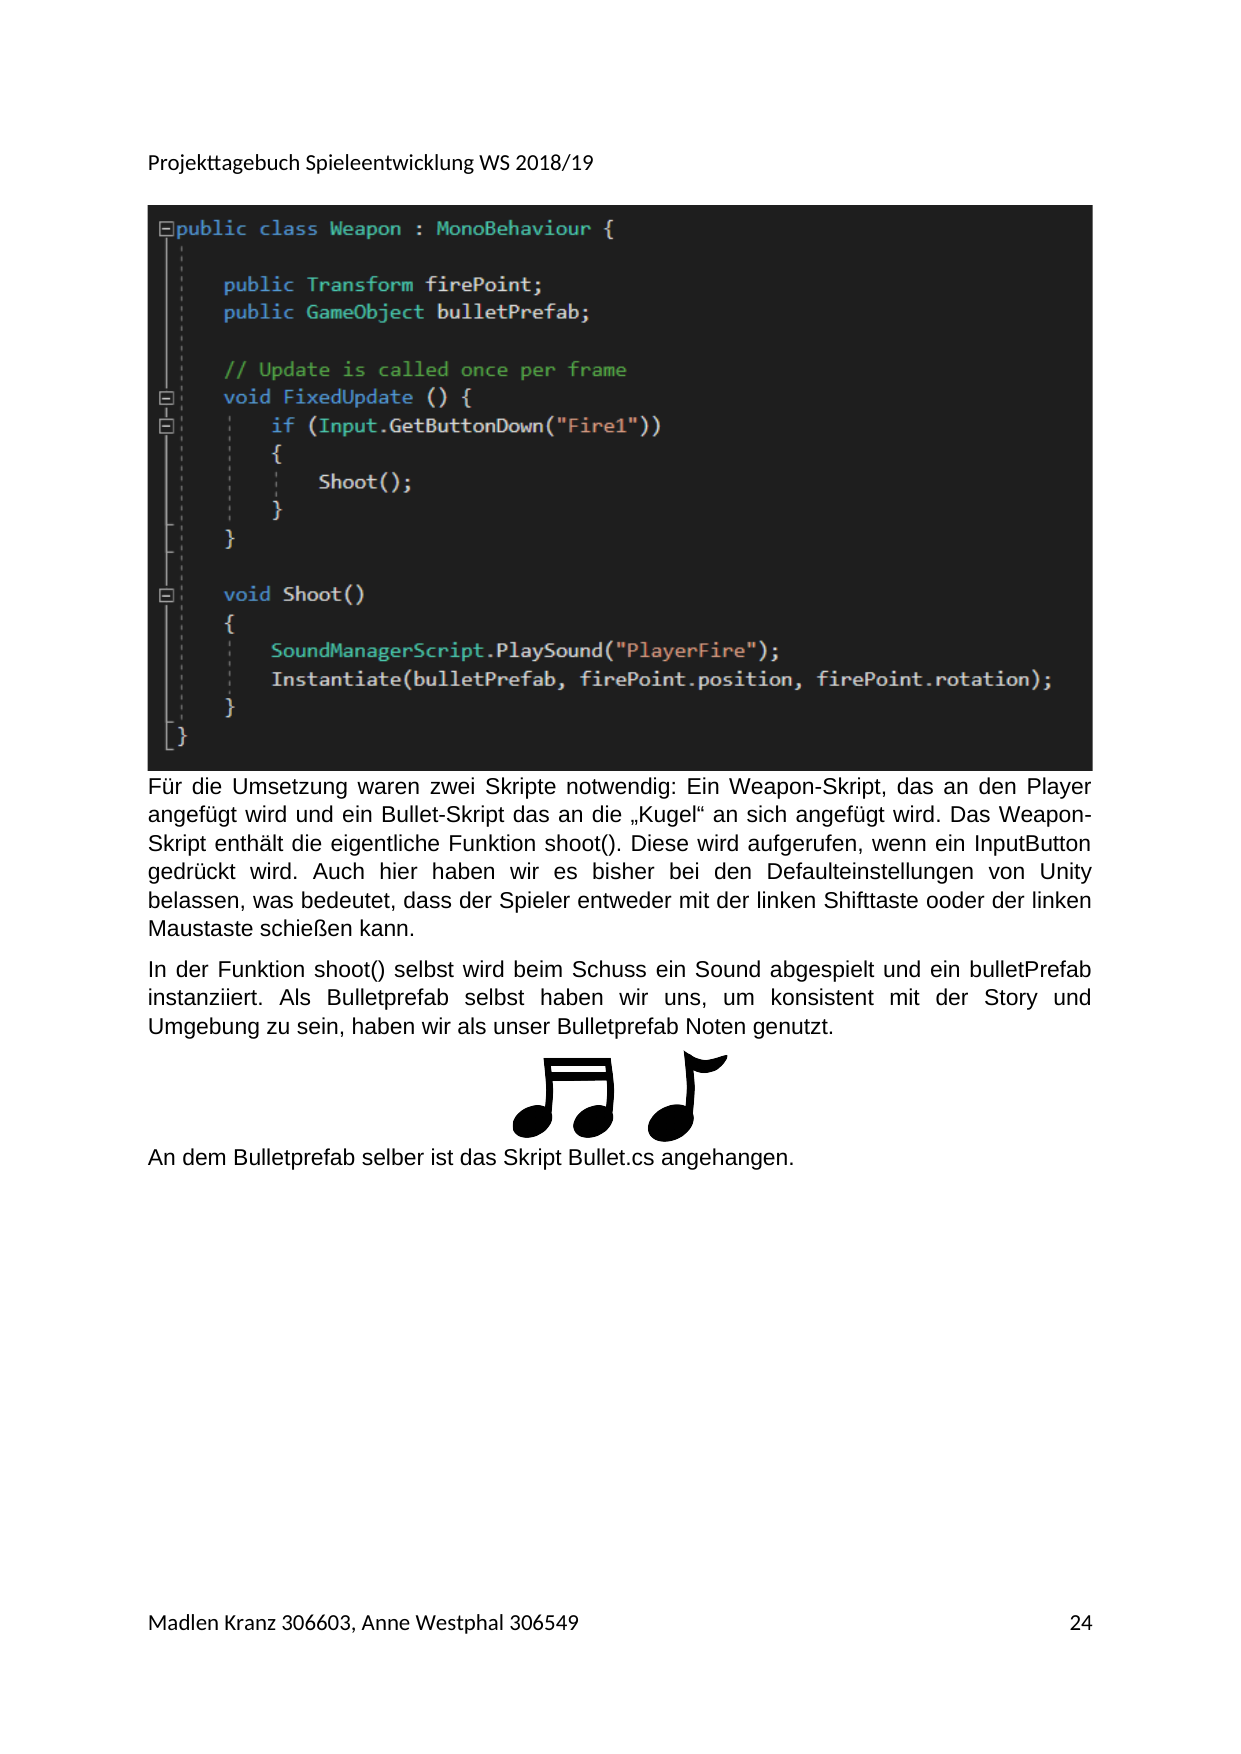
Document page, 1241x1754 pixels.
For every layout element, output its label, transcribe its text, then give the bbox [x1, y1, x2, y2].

text Für die Umsetzung waren zwei Skripte notwendig: Ein Weapon-Skript, das an den Player angefügt wird und ein Bullet-Skript das an die „Kugel“ an sich angefügt wird. Das Weapon-Skript enthält die eigentliche Funktion shoot(). Diese wird aufgerufen, wenn ein InputButton gedrückt wird. Auch hier haben wir es bisher bei den Defaulteinstellungen von Unity belassen, was bedeutet, dass der Spieler entweder mit der linken Shifttaste ooder der linken Maustaste schießen kann. [148, 771, 1093, 941]
text An dem Bulletprefab selber ist das Skript Bullet.cs angehangen. [148, 1142, 1093, 1170]
picture [147, 205, 1093, 771]
text In der Funktion shoot() selbst wird beim Schuss ein Sound abgespielt und ein bulletPrefab instanziiert. Als Bulletprefab selbst haben wir uns, um konsistent mit der Story und Umgebung zu sein, haben wir als unser Bulletprefab Noten genutzt. [148, 956, 1093, 1039]
picture [512, 1050, 728, 1142]
